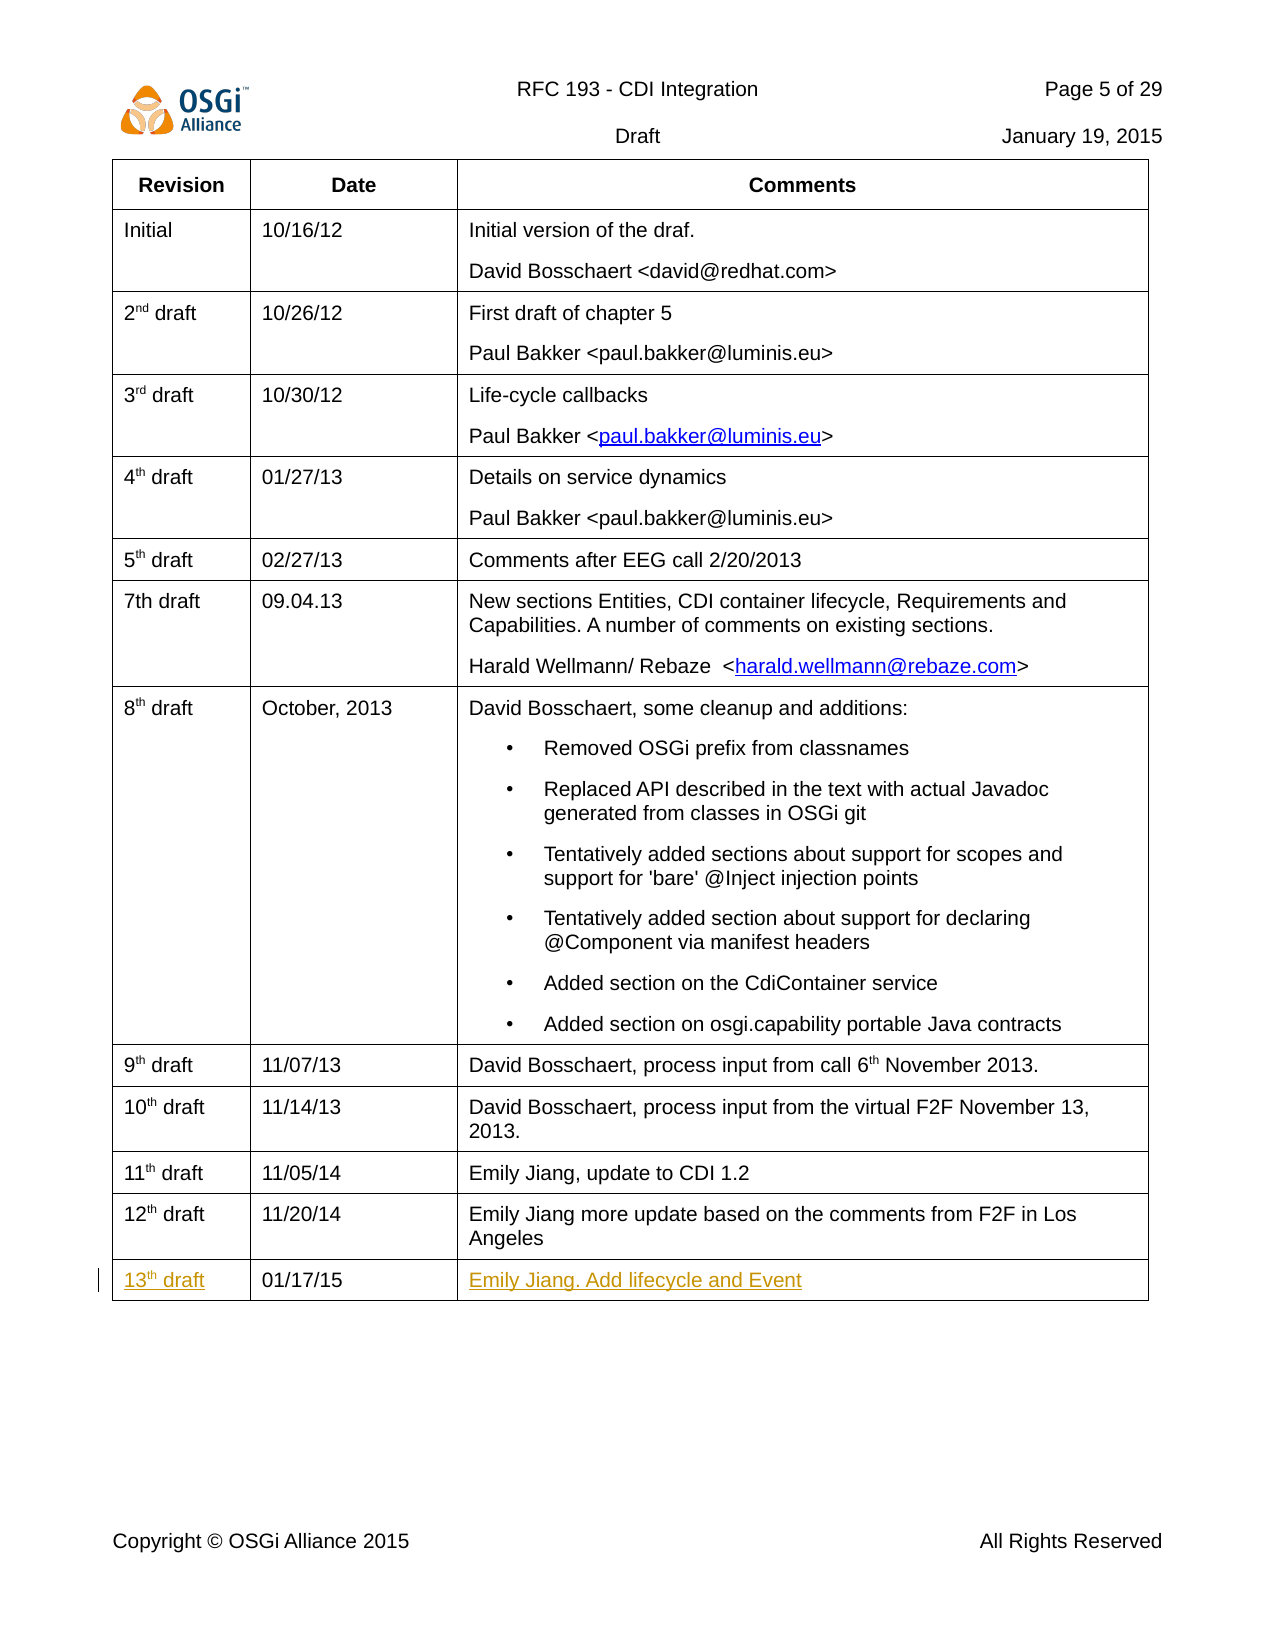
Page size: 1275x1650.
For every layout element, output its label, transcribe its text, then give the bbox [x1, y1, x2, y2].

table_header Comments [458, 160, 1148, 209]
table_cell 4th draft [113, 457, 250, 538]
table_cell October, 2013 [251, 687, 457, 1044]
table_cell Emily Jiang, update to CDI 1.2 [458, 1152, 1148, 1193]
table_cell Life-cycle callbacks Paul Bakker <paul.bakker@luminis.eu> [458, 375, 1148, 456]
table_cell 11th draft [113, 1152, 250, 1193]
table_cell 30/10/12 [251, 375, 457, 456]
table_cell 26/10/12 [251, 292, 457, 373]
table_cell New sections Entities, CDI container lifecycle, Requirements and Capabilities. A number of comments on existing sections. Harald Wellmann/ Rebaze <harald.wellmann@rebaze.com> [458, 581, 1148, 686]
table_cell 9th draft [113, 1045, 250, 1086]
table_cell 20/11/14 [251, 1194, 457, 1258]
table_cell Emily Jiang more update based on the comments from F2F in Los Angeles [458, 1194, 1148, 1258]
table_cell David Bosschaert, some cleanup and additions: Removed OSGi prefix from classnames Replaced API described in the text with actual Javadoc generated from classes in OSGi git Tentatively added sections about support for scopes and support for 'bare' @Inject injection points Tentatively added section about support for declaring @Component via manifest headers Added section on the CdiContainer service Added section on osgi.capability portable Java contracts [458, 687, 1148, 1044]
table_cell 7th draft [113, 581, 250, 686]
table_cell 12th draft [113, 1194, 250, 1258]
table_cell David Bosschaert, process input from the virtual F2F November 13, 2013. [458, 1087, 1148, 1151]
table_cell Details on service dynamics Paul Bakker <paul.bakker@luminis.eu> [458, 457, 1148, 538]
table_cell 10th draft [113, 1087, 250, 1151]
table_cell 05/11/14 [251, 1152, 457, 1193]
table_cell 3rd draft [113, 375, 250, 456]
table_cell 8th draft [113, 687, 250, 1044]
table_cell 2nd draft [113, 292, 250, 373]
table_cell Comments after EEG call 2/20/2013 [458, 539, 1148, 580]
table_cell 27/02/13 [251, 539, 457, 580]
table_header Date [251, 160, 457, 209]
table_cell Initial version of the draf. David Bosschaert <david@redhat.com> [458, 210, 1148, 291]
table_cell David Bosschaert, process input from call 6th November 2013. [458, 1045, 1148, 1086]
picture [113, 78, 257, 142]
table_cell 07/11/13 [251, 1045, 457, 1086]
table_cell 5th draft [113, 539, 250, 580]
table_cell 17/01/15 [251, 1260, 457, 1300]
table_cell 13th draft [113, 1260, 250, 1300]
table_cell Emily Jiang. Add lifecycle and Event [458, 1260, 1148, 1300]
table_header Revision [113, 160, 250, 209]
table_cell 27/01/13 [251, 457, 457, 538]
table_cell First draft of chapter 5 Paul Bakker <paul.bakker@luminis.eu> [458, 292, 1148, 373]
table_cell 14/11/13 [251, 1087, 457, 1151]
table_cell 09.04.13 [251, 581, 457, 686]
table_cell Initial [113, 210, 250, 291]
table_cell 16/10/12 [251, 210, 457, 291]
